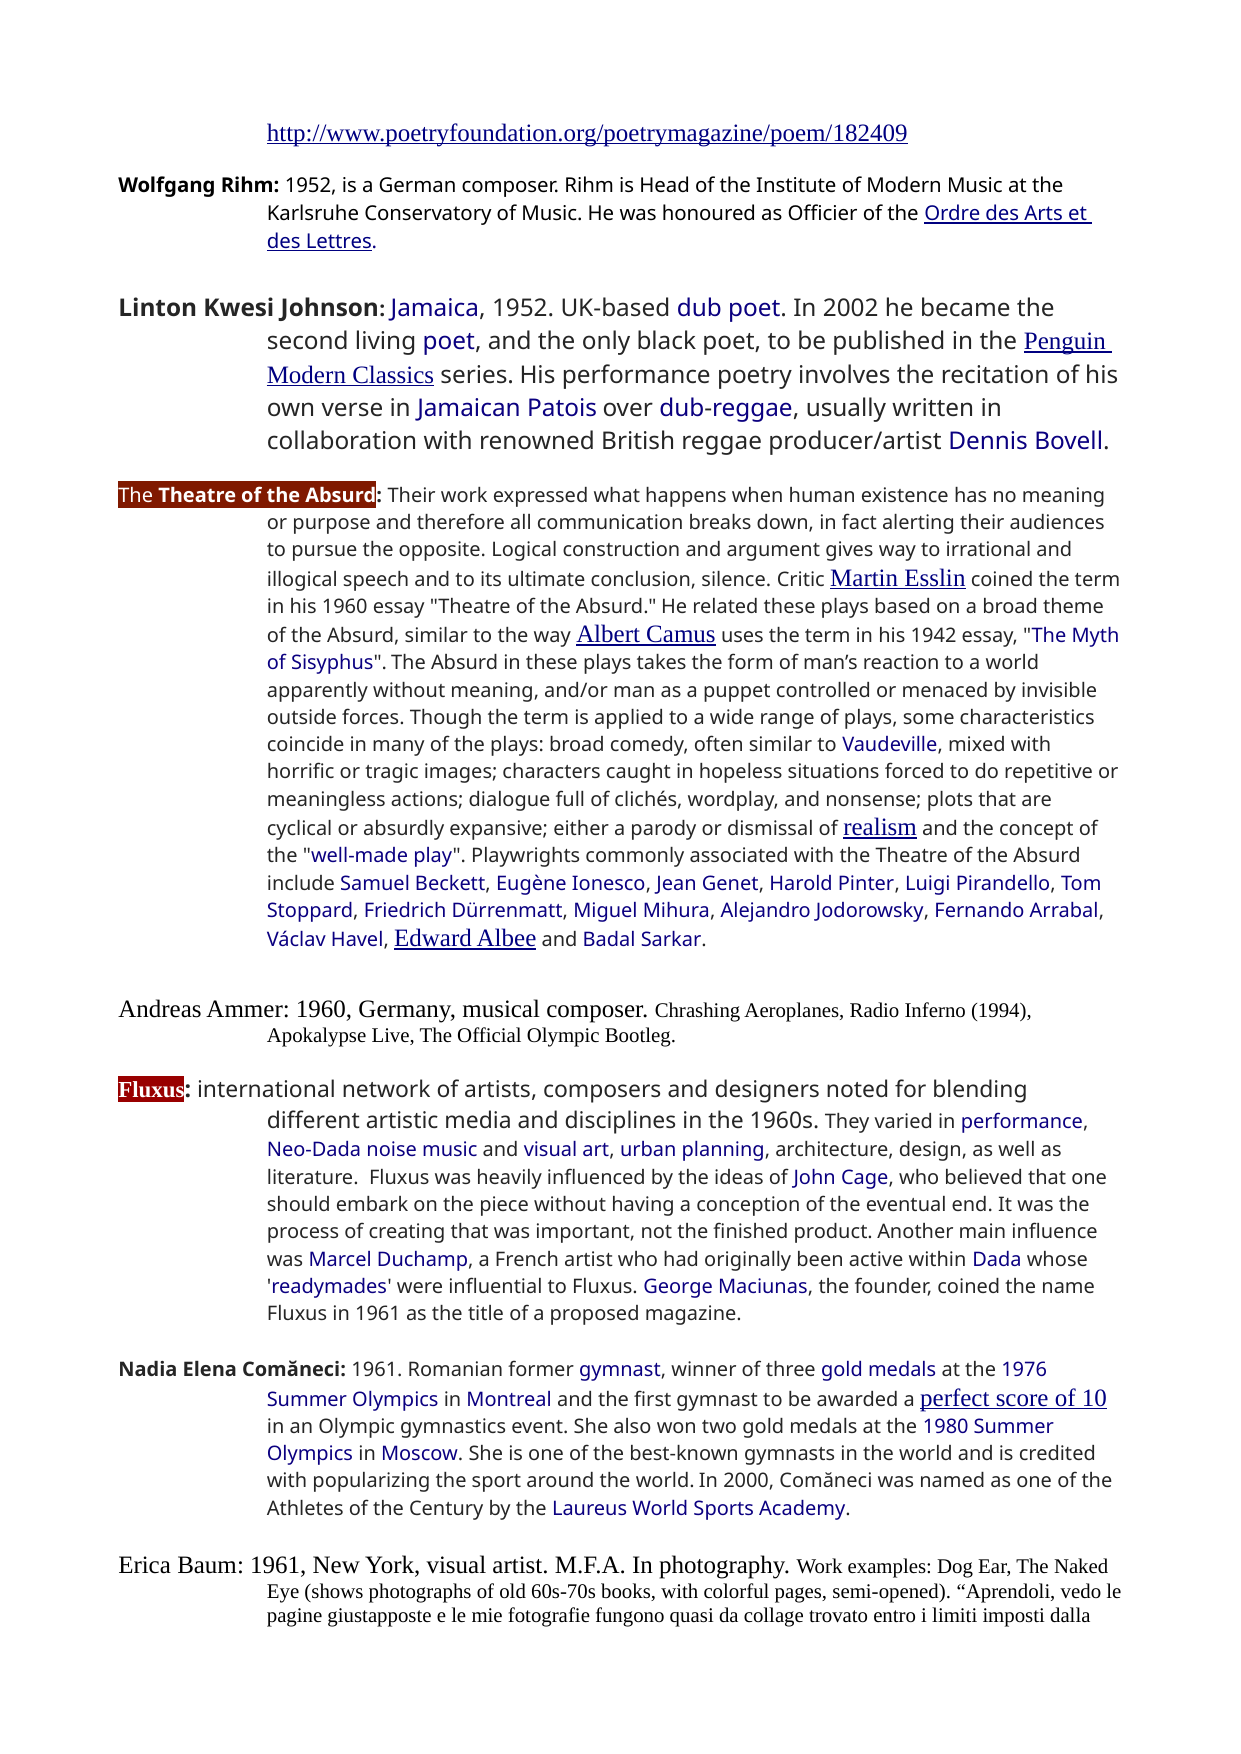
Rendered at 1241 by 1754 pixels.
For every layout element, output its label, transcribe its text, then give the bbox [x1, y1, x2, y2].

text Andreas Ammer: 1960, Germany, musical composer. Chrashing Aeroplanes, Radio Inferno (1994), Apokalypse Live, The Official Olympic Bootleg. [118, 994, 1122, 1047]
text http://www.poetryfoundation.org/poetrymagazine/poem/182409 [118, 118, 1122, 147]
text Wolfgang Rihm: 1952, is a German composer. Rihm is Head of the Institute of Modern Music at the Karlsruhe Conservatory of Music. He was honoured as Officier of the Ordre des Arts et des Lettres. [118, 171, 1122, 254]
text The Theatre of the Absurd: Their work expressed what happens when human existence has no meaning or purpose and therefore all communication breaks down, in fact alerting their audiences to pursue the opposite. Logical construction and argument gives way to irrational and illogical speech and to its ultimate conclusion, silence. Critic Martin Esslin coined the term in his 1960 essay "Theatre of the Absurd." He related these plays based on a broad theme of the Absurd, similar to the way Albert Camus uses the term in his 1942 essay, "The Myth of Sisyphus". The Absurd in these plays takes the form of man’s reaction to a world apparently without meaning, and/or man as a puppet controlled or menaced by invisible outside forces. Though the term is applied to a wide range of plays, some characteristics coincide in many of the plays: broad comedy, often similar to Vaudeville, mixed with horrific or tragic images; characters caught in hopeless situations forced to do repetitive or meaningless actions; dialogue full of clichés, wordplay, and nonsense; plots that are cyclical or absurdly expansive; either a parody or dismissal of realism and the concept of the "well-made play". Playwrights commonly associated with the Theatre of the Absurd include Samuel Beckett, Eugène Ionesco, Jean Genet, Harold Pinter, Luigi Pirandello, Tom Stoppard, Friedrich Dürrenmatt, Miguel Mihura, Alejandro Jodorowsky, Fernando Arrabal, Václav Havel, Edward Albee and Badal Sarkar. [118, 481, 1122, 953]
text Erica Baum: 1961, New York, visual artist. M.F.A. In photography. Work examples: Dog Ear, The Naked Eye (shows photographs of old 60s-70s books, with colorful pages, semi-opened). “Aprendoli, vedo le pagine giustapposte e le mie fotografie fungono quasi da collage trovato entro i limiti imposti dalla [118, 1550, 1122, 1627]
text Nadia Elena Comăneci: 1961. Romanian former gymnast, winner of three gold medals at the 1976 Summer Olympics in Montreal and the first gymnast to be awarded a perfect score of 10 in an Olympic gymnastics event. She also won two gold medals at the 1980 Summer Olympics in Moscow. She is one of the best-known gymnasts in the world and is credited with popularizing the sport around the world. In 2000, Comăneci was named as one of the Athletes of the Century by the Laureus World Sports Academy. [118, 1355, 1122, 1521]
text Fluxus: international network of artists, composers and designers noted for blending different artistic media and disciplines in the 1960s. They varied in performance, Neo-Dada noise music and visual art, urban planning, architecture, design, as well as literature. Fluxus was heavily influenced by the ideas of John Cage, who believed that one should embark on the piece without having a conception of the eventual end. It was the process of creating that was important, not the finished product. Another main influence was Marcel Duchamp, a French artist who had originally been active within Dada whose 'readymades' were influential to Fluxus. George Maciunas, the founder, coined the name Fluxus in 1961 as the title of a proposed magazine. [118, 1073, 1122, 1327]
text Linton Kwesi Johnson: Jamaica, 1952. UK-based dub poet. In 2002 he became the second living poet, and the only black poet, to be published in the Penguin Modern Classics series. His performance poetry involves the recitation of his own verse in Jamaican Patois over dub-reggae, usually written in collaboration with renowned British reggae producer/artist Dennis Bovell. [118, 291, 1122, 457]
